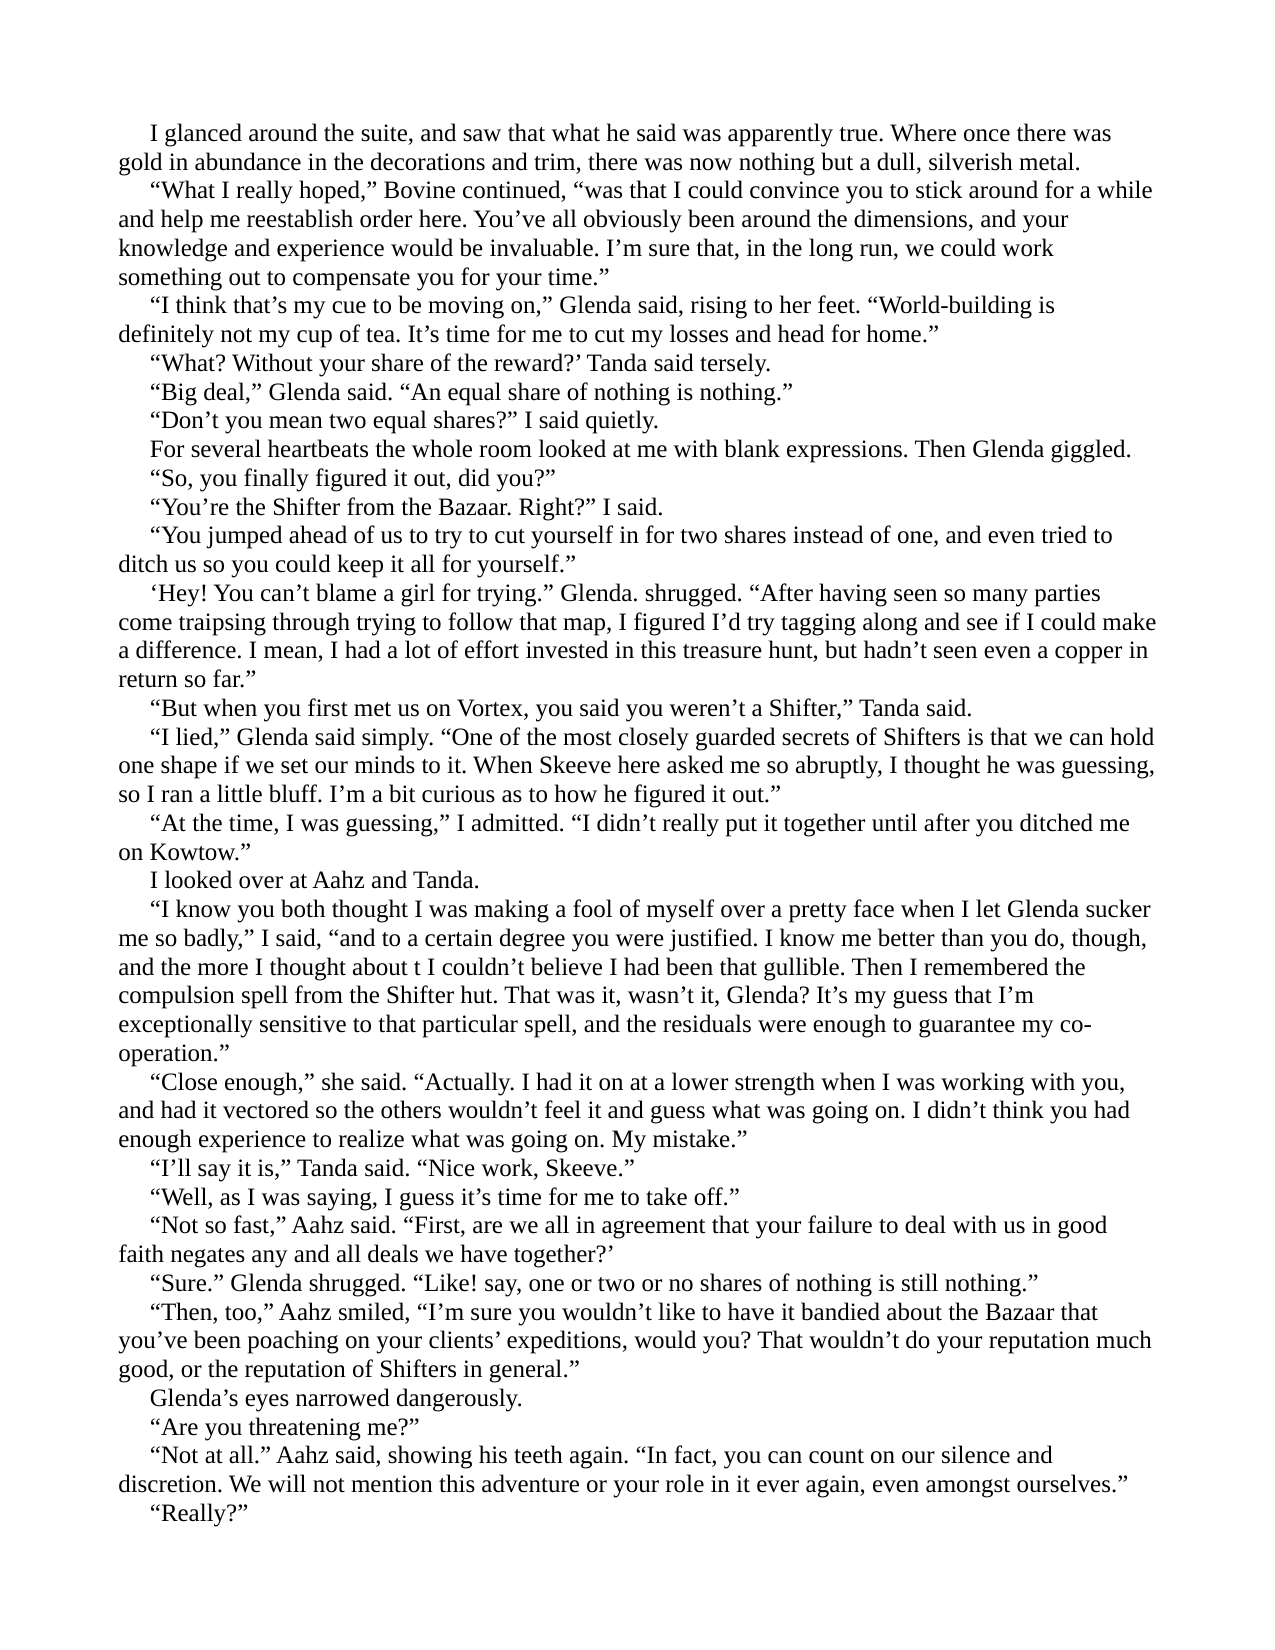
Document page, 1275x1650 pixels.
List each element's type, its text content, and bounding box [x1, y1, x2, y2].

text “Don’t you mean two equal shares?” I said quietly. [118, 406, 1157, 434]
text “Then, too,” Aahz smiled, “I’m sure you wouldn’t like to have it bandied about the Bazaar that you’ve been poaching on your clients’ expeditions, would you? That wouldn’t do your reputation much good, or the reputation of Shifters in general.” [118, 1297, 1157, 1383]
text ‘Hey! You can’t blame a girl for trying.” Glenda. shrugged. “After having seen so many parties come traipsing through trying to follow that map, I figured I’d try tagging along and see if I could make a difference. I mean, I had a lot of effort invested in this treasure hunt, but hadn’t seen even a copper in return so far.” [118, 578, 1157, 693]
text “So, you finally figured it out, did you?” [118, 463, 1157, 492]
text “Sure.” Glenda shrugged. “Like! say, one or two or no shares of nothing is still nothing.” [118, 1268, 1157, 1297]
text “Close enough,” she said. “Actually. I had it on at a lower strength when I was working with you, and had it vectored so the others wouldn’t feel it and guess what was going on. I didn’t think you had enough experience to realize what was going on. My mistake.” [118, 1067, 1157, 1153]
text “Not so fast,” Aahz said. “First, are we all in agreement that your failure to deal with us in good faith negates any and all deals we have together?’ [118, 1211, 1157, 1268]
text “Big deal,” Glenda said. “An equal share of nothing is nothing.” [118, 377, 1157, 406]
text “I’ll say it is,” Tanda said. “Nice work, Skeeve.” [118, 1153, 1157, 1182]
text I looked over at Aahz and Tanda. [118, 866, 1157, 894]
text “Are you threatening me?” [118, 1412, 1157, 1441]
text “But when you first met us on Vortex, you said you weren’t a Shifter,” Tanda said. [118, 693, 1157, 722]
text “What I really hoped,” Bovine continued, “was that I could convince you to stick around for a while and help me reestablish order here. You’ve all obviously been around the dimensions, and your knowledge and experience would be invaluable. I’m sure that, in the long run, we could work something out to compensate you for your time.” [118, 176, 1157, 291]
text “You’re the Shifter from the Bazaar. Right?” I said. [118, 492, 1157, 521]
text “You jumped ahead of us to try to cut yourself in for two shares instead of one, and even tried to ditch us so you could keep it all for yourself.” [118, 521, 1157, 578]
text For several heartbeats the whole room looked at me with blank expressions. Then Glenda giggled. [118, 434, 1157, 463]
text “Not at all.” Aahz said, showing his teeth again. “In fact, you can count on our silence and discretion. We will not mention this adventure or your role in it ever again, even amongst ourselves.” [118, 1441, 1157, 1498]
text “I lied,” Glenda said simply. “One of the most closely guarded secrets of Shifters is that we can hold one shape if we set our minds to it. When Skeeve here asked me so abruptly, I thought he was guessing, so I ran a little bluff. I’m a bit curious as to how he figured it out.” [118, 722, 1157, 808]
text “What? Without your share of the reward?’ Tanda said tersely. [118, 348, 1157, 377]
text “I think that’s my cue to be moving on,” Glenda said, rising to her feet. “World-building is definitely not my cup of tea. It’s time for me to cut my losses and head for home.” [118, 291, 1157, 348]
text “I know you both thought I was making a fool of myself over a pretty face when I let Glenda sucker me so badly,” I said, “and to a certain degree you were justified. I know me better than you do, though, and the more I thought about t I couldn’t believe I had been that gullible. Then I remembered the compulsion spell from the Shifter hut. That was it, wasn’t it, Glenda? It’s my guess that I’m exceptionally sensitive to that particular spell, and the residuals were enough to guarantee my co-operation.” [118, 894, 1157, 1067]
text “Well, as I was saying, I guess it’s time for me to take off.” [118, 1182, 1157, 1211]
text “Really?” [118, 1498, 1157, 1527]
text “At the time, I was guessing,” I admitted. “I didn’t really put it together until after you ditched me on Kowtow.” [118, 808, 1157, 866]
text I glanced around the suite, and saw that what he said was apparently true. Where once there was gold in abundance in the decorations and trim, there was now nothing but a dull, silverish metal. [118, 118, 1157, 176]
text Glenda’s eyes narrowed dangerously. [118, 1383, 1157, 1412]
